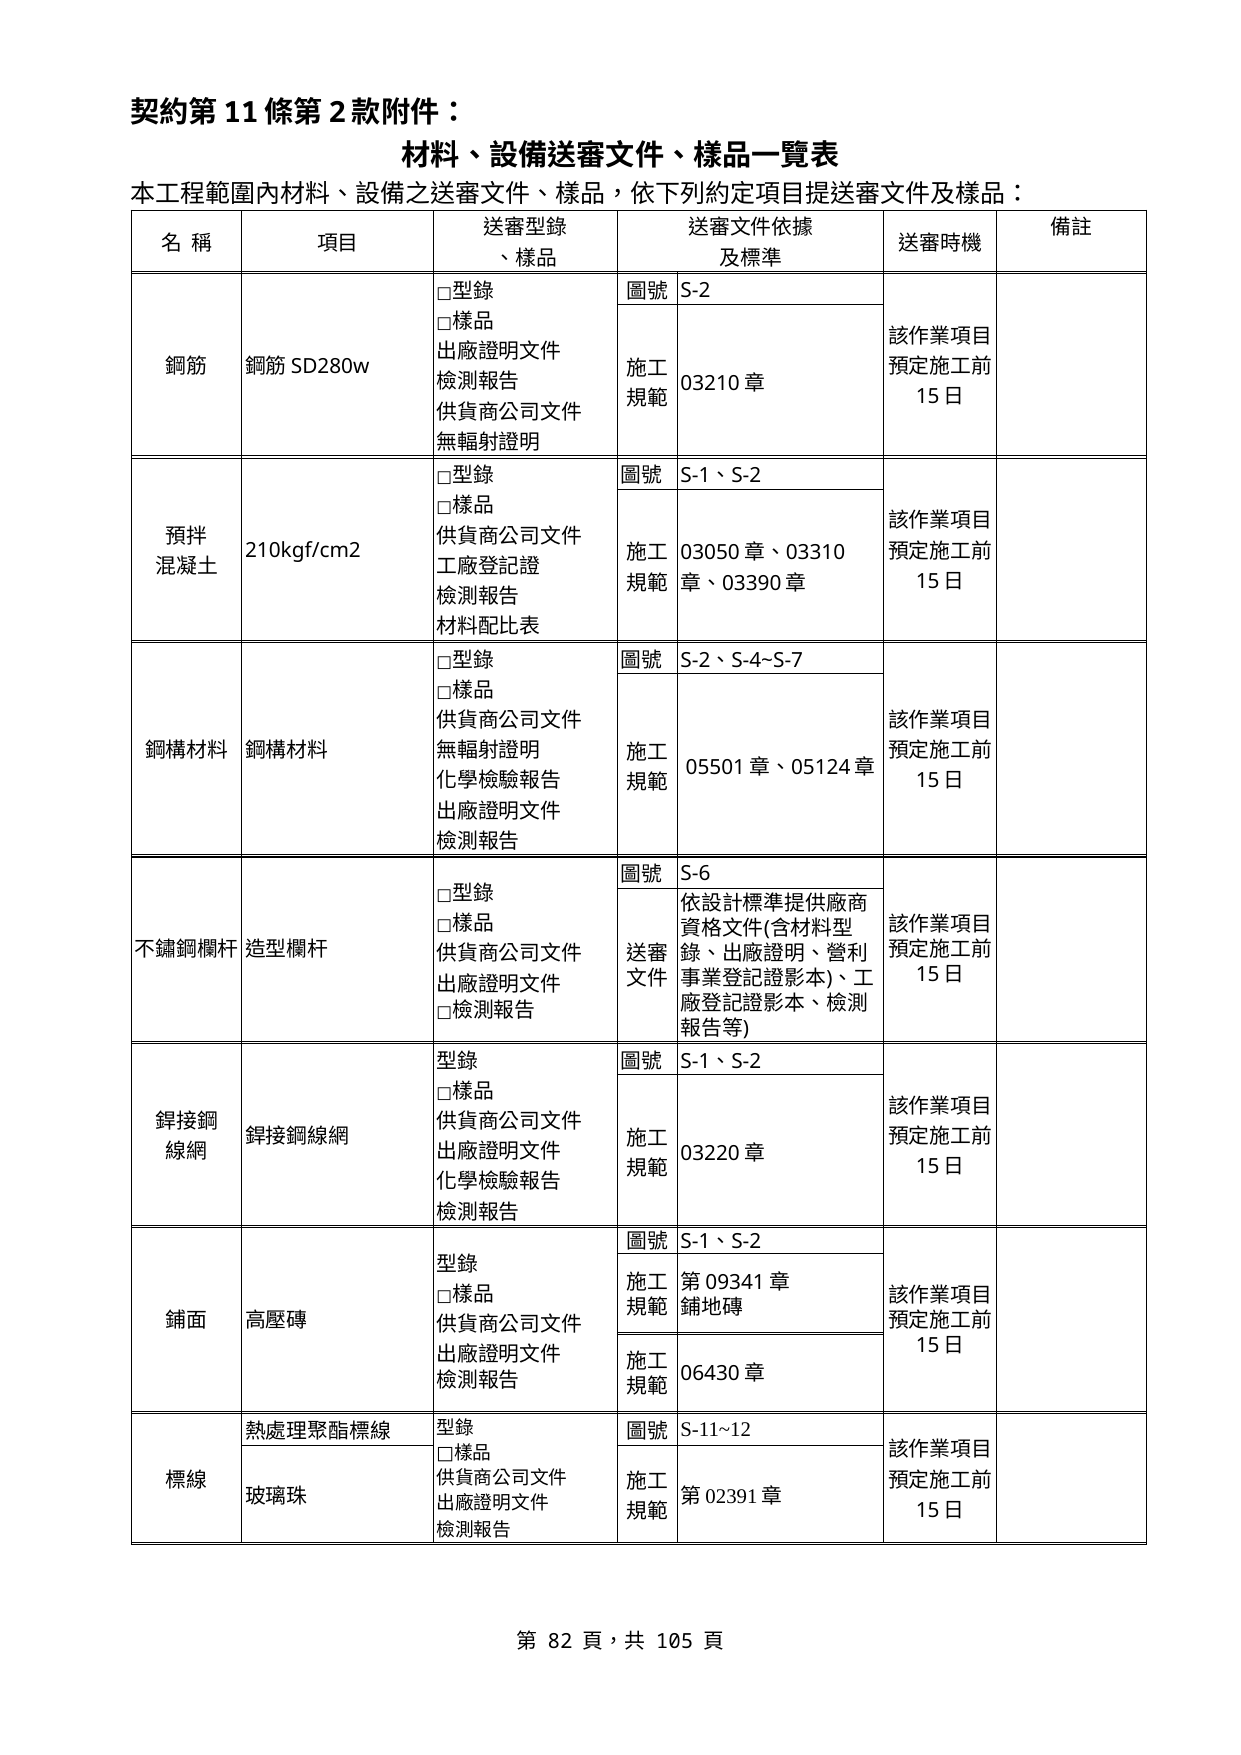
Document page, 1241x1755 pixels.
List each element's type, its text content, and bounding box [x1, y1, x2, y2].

table_cell 該作業項目預定施工前15日 [884, 858, 996, 1041]
table_cell □型錄 □樣品 供貨商公司文件 工廠登記證 檢測報告 材料配比表 [434, 459, 617, 640]
table_cell S-2、S-4~S-7 [678, 643, 883, 673]
table_cell S-1、S-2 [678, 1228, 883, 1253]
text 材料、設備送審文件、樣品一覽表 [130, 131, 1110, 173]
table_cell 鋪面 [132, 1228, 241, 1411]
table_header 項目 [242, 211, 433, 271]
table_cell 210kgf/cm2 [242, 459, 433, 640]
table_cell 03220章 [678, 1075, 883, 1225]
table_cell 施工 規範 [618, 1254, 677, 1332]
table_cell 該作業項目預定施工前15日 [884, 459, 996, 640]
table_cell 該作業項目預定施工前15日 [884, 1414, 996, 1542]
table_cell S-2 [678, 274, 883, 304]
table_cell 不鏽鋼欄杆 [132, 858, 241, 1041]
table_cell [997, 459, 1146, 640]
table_cell S-1、S-2 [678, 1044, 883, 1074]
table_cell 03050章、03310章、03390章 [678, 490, 883, 640]
table_cell [997, 643, 1146, 854]
table_cell 高壓磚 [242, 1228, 433, 1411]
table_cell 鋼筋 [132, 274, 241, 455]
table_cell 施工 規範 [618, 674, 677, 854]
table_cell 型錄 □樣品 供貨商公司文件 出廠證明文件 檢測報告 [434, 1414, 617, 1542]
table_cell 圖號 [618, 1414, 677, 1444]
table_cell □型錄 □樣品 供貨商公司文件 出廠證明文件 □檢測報告 [434, 858, 617, 1041]
table_cell 圖號 [618, 274, 677, 304]
table_cell 該作業項目預定施工前15日 [884, 274, 996, 455]
table_cell S-1、S-2 [678, 459, 883, 489]
table_cell 鋼構材料 [242, 643, 433, 854]
table_cell 該作業項目預定施工前15日 [884, 1228, 996, 1411]
table_cell 第09341章 鋪地磚 [678, 1254, 883, 1332]
table_cell 03210章 [678, 305, 883, 455]
table_cell 玻璃珠 [242, 1446, 433, 1542]
table_header 送審型錄 、樣品 [434, 211, 617, 271]
table_cell 圖號 [618, 1228, 677, 1253]
table_cell 圖號 [618, 459, 677, 489]
table_cell 05501章、05124章 [678, 674, 883, 854]
text 本工程範圍內材料、設備之送審文件、樣品，依下列約定項目提送審文件及樣品： [130, 173, 1110, 209]
table_cell [997, 1414, 1146, 1542]
table_cell 施工 規範 [618, 1446, 677, 1542]
subtitle 契約第11條第2款附件： [130, 89, 1110, 131]
table_cell □型錄 □樣品 出廠證明文件 檢測報告 供貨商公司文件 無輻射證明 [434, 274, 617, 455]
table_cell 預拌 混凝土 [132, 459, 241, 640]
table_cell 該作業項目預定施工前15日 [884, 643, 996, 854]
table_cell 依設計標準提供廠商資格文件(含材料型錄、出廠證明、營利事業登記證影本)、工廠登記證影本、檢測報告等) [678, 889, 883, 1041]
table_cell □型錄 □樣品 供貨商公司文件 無輻射證明 化學檢驗報告 出廠證明文件 檢測報告 [434, 643, 617, 854]
table_cell S-11~12 [678, 1414, 883, 1444]
table_cell 型錄 □樣品 供貨商公司文件 出廠證明文件 檢測報告 [434, 1228, 617, 1411]
table_cell [997, 1228, 1146, 1411]
table_header 名 稱 [132, 211, 241, 271]
table_cell [997, 858, 1146, 1041]
table_header 送審文件依據 及標準 [618, 211, 883, 271]
table_cell [997, 1044, 1146, 1225]
table_cell [997, 274, 1146, 455]
table_cell 第02391章 [678, 1446, 883, 1542]
table_cell 銲接鋼線網 [242, 1044, 433, 1225]
table_header 備註 [997, 211, 1146, 271]
table_cell 送審 文件 [618, 889, 677, 1041]
table_cell 施工 規範 [618, 1075, 677, 1225]
table_cell 熱處理聚酯標線 [242, 1414, 433, 1444]
table_cell 標線 [132, 1414, 241, 1542]
table_cell 施工 規範 [618, 490, 677, 640]
table_cell 施工 規範 [618, 305, 677, 455]
table_cell 圖號 [618, 1044, 677, 1074]
table_cell 圖號 [618, 643, 677, 673]
table_cell 該作業項目預定施工前15日 [884, 1044, 996, 1225]
table_header 送審時機 [884, 211, 996, 271]
table_cell 圖號 [618, 858, 677, 888]
table_cell 鋼筋SD280w [242, 274, 433, 455]
table_cell 06430章 [678, 1335, 883, 1411]
table_cell 鋼構材料 [132, 643, 241, 854]
table_cell 造型欄杆 [242, 858, 433, 1041]
table_cell 銲接鋼 線網 [132, 1044, 241, 1225]
table_cell 型錄 □樣品 供貨商公司文件 出廠證明文件 化學檢驗報告 檢測報告 [434, 1044, 617, 1225]
table_cell S-6 [678, 858, 883, 888]
table_cell 施工規範 [618, 1335, 677, 1411]
